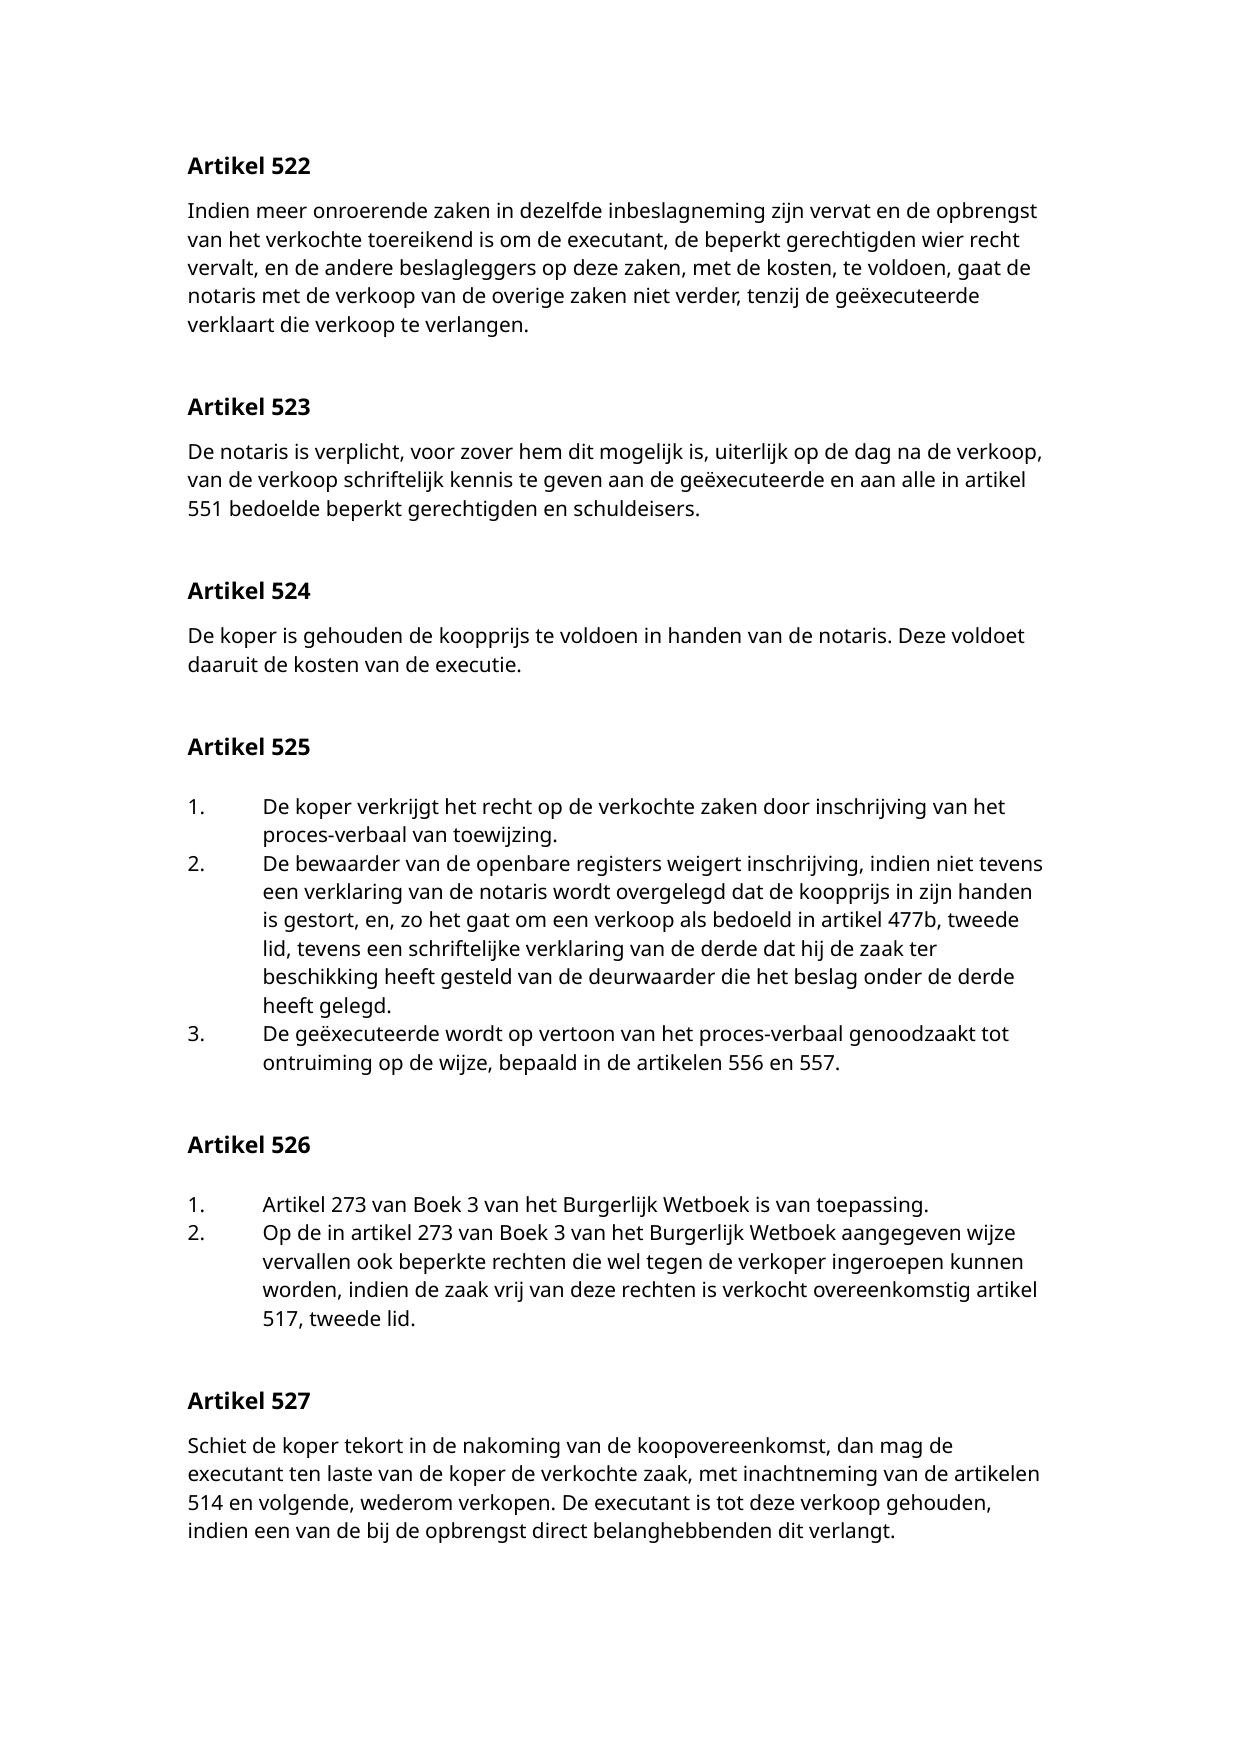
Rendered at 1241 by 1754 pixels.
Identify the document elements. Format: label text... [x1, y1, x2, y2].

subtitle Artikel 524 [187, 575, 1053, 606]
list Op de in artikel 273 van Boek 3 van het Burgerlijk Wetboek aangegeven wijze vervallen ook beperkte rechten die wel tegen de verkoper ingeroepen kunnen worden, indien de zaak vrij van deze rechten is verkocht overeenkomstig artikel 517, tweede lid. [187, 1218, 1053, 1332]
subtitle Artikel 525 [187, 731, 1053, 762]
text Indien meer onroerende zaken in dezelfde inbeslagneming zijn vervat en de opbrengst van het verkochte toereikend is om de executant, de beperkt gerechtigden wier recht vervalt, en de andere beslagleggers op deze zaken, met de kosten, te voldoen, gaat de notaris met de verkoop van de overige zaken niet verder, tenzij de geëxecuteerde verklaart die verkoop te verlangen. [187, 196, 1053, 338]
text Schiet de koper tekort in de nakoming van de koopovereenkomst, dan mag de executant ten laste van de koper de verkochte zaak, met inachtneming van de artikelen 514 en volgende, wederom verkopen. De executant is tot deze verkoop gehouden, indien een van de bij de opbrengst direct belanghebbenden dit verlangt. [187, 1431, 1053, 1545]
list De koper verkrijgt het recht op de verkochte zaken door inschrijving van het proces-verbaal van toewijzing. [187, 792, 1053, 849]
text De koper is gehouden de koopprijs te voldoen in handen van de notaris. Deze voldoet daaruit de kosten van de executie. [187, 621, 1053, 678]
subtitle Artikel 527 [187, 1385, 1053, 1416]
subtitle Artikel 526 [187, 1129, 1053, 1160]
list De bewaarder van de openbare registers weigert inschrijving, indien niet tevens een verklaring van de notaris wordt overgelegd dat de koopprijs in zijn handen is gestort, en, zo het gaat om een verkoop als bedoeld in artikel 477b, tweede lid, tevens een schriftelijke verklaring van de derde dat hij de zaak ter beschikking heeft gesteld van de deurwaarder die het beslag onder de derde heeft gelegd. [187, 849, 1053, 1019]
subtitle Artikel 522 [187, 150, 1053, 181]
subtitle Artikel 523 [187, 391, 1053, 422]
list Artikel 273 van Boek 3 van het Burgerlijk Wetboek is van toepassing. [187, 1190, 1053, 1218]
text De notaris is verplicht, voor zover hem dit mogelijk is, uiterlijk op de dag na de verkoop, van de verkoop schriftelijk kennis te geven aan de geëxecuteerde en aan alle in artikel 551 bedoelde beperkt gerechtigden en schuldeisers. [187, 437, 1053, 522]
list De geëxecuteerde wordt op vertoon van het proces-verbaal genoodzaakt tot ontruiming op de wijze, bepaald in de artikelen 556 en 557. [187, 1019, 1053, 1076]
